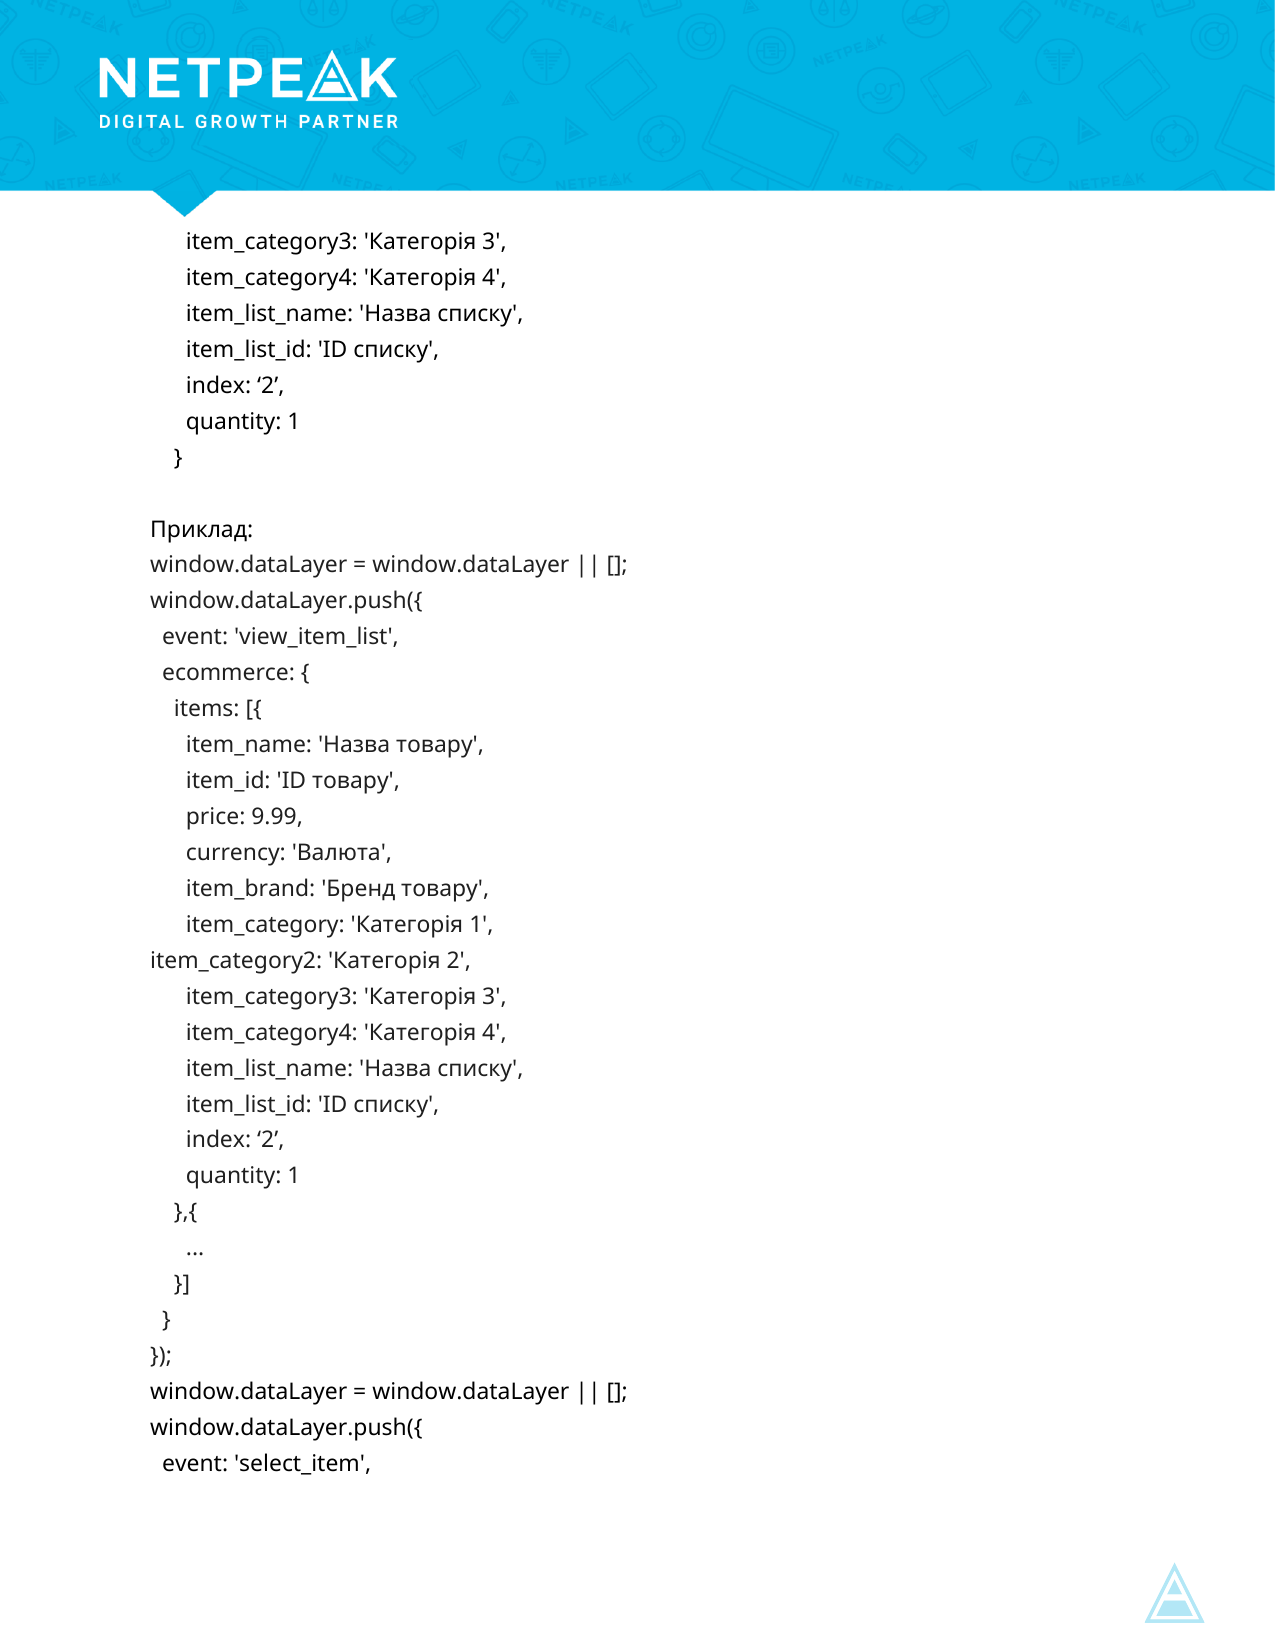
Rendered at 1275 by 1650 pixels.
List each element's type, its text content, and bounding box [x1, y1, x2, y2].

picture [196, 117, 200, 127]
text item_category2: 'Категорія 2', [150, 944, 1125, 975]
text item_id: 'ID товару', [150, 764, 1125, 795]
picture [273, 58, 302, 97]
text item_list_name: 'Назва списку', [150, 297, 1125, 328]
text quantity: 1 [150, 1159, 1125, 1191]
picture [277, 116, 286, 127]
text item_list_name: 'Назва списку', [150, 1052, 1125, 1083]
picture [242, 117, 247, 127]
picture [100, 58, 135, 97]
picture [374, 115, 382, 127]
picture [150, 58, 179, 97]
picture [344, 115, 352, 127]
picture [0, 191, 150, 221]
picture [315, 116, 320, 124]
text item_category4: 'Категорія 4', [150, 1016, 1125, 1047]
text index: ‘2’, [150, 1123, 1125, 1155]
picture [359, 115, 363, 127]
text currency: 'Валюта', [150, 836, 1125, 867]
text Приклад: window.dataLayer = window.dataLayer || []; [150, 512, 1125, 580]
text item_list_id: 'ID списку', [150, 1087, 1125, 1119]
picture [230, 58, 261, 97]
picture [161, 115, 166, 124]
text event: 'view_item_list', [150, 620, 1125, 652]
text ecommerce: { [150, 656, 1125, 687]
picture [250, 115, 256, 127]
picture [176, 115, 182, 127]
text }); [150, 1339, 1125, 1370]
text } [150, 441, 1125, 472]
text item_category3: 'Категорія 3', [150, 980, 1125, 1011]
text price: 9.99, [150, 800, 1125, 831]
picture [262, 115, 270, 127]
text index: ‘2’, [150, 369, 1125, 400]
picture [212, 115, 221, 127]
picture [388, 115, 396, 127]
text event: 'select_item', [150, 1447, 1125, 1478]
text window.dataLayer.push({ [150, 584, 1125, 616]
text window.dataLayer = window.dataLayer || []; [150, 1375, 1125, 1406]
picture [147, 115, 156, 127]
text item_category3: 'Категорія 3', [150, 150, 1125, 256]
picture [307, 52, 357, 101]
picture [1125, 191, 1275, 221]
text ... [150, 1231, 1125, 1262]
text } [150, 1303, 1125, 1334]
picture [329, 115, 338, 127]
picture [364, 116, 368, 127]
picture [101, 115, 109, 127]
text item_category4: 'Категорія 4', [150, 261, 1125, 292]
picture [188, 58, 219, 97]
picture [362, 58, 396, 97]
text item_brand: 'Бренд товару', [150, 872, 1125, 903]
text item_name: 'Назва товару', [150, 728, 1125, 759]
text window.dataLayer.push({ [150, 1411, 1125, 1442]
text }] [150, 1267, 1125, 1298]
text item_list_id: 'ID списку', [150, 333, 1125, 364]
text },{ [150, 1195, 1125, 1227]
picture [300, 115, 309, 127]
text quantity: 1 [150, 405, 1125, 436]
picture [1144, 1562, 1205, 1623]
text items: [{ [150, 692, 1125, 723]
text item_category: 'Категорія 1', [150, 908, 1125, 939]
